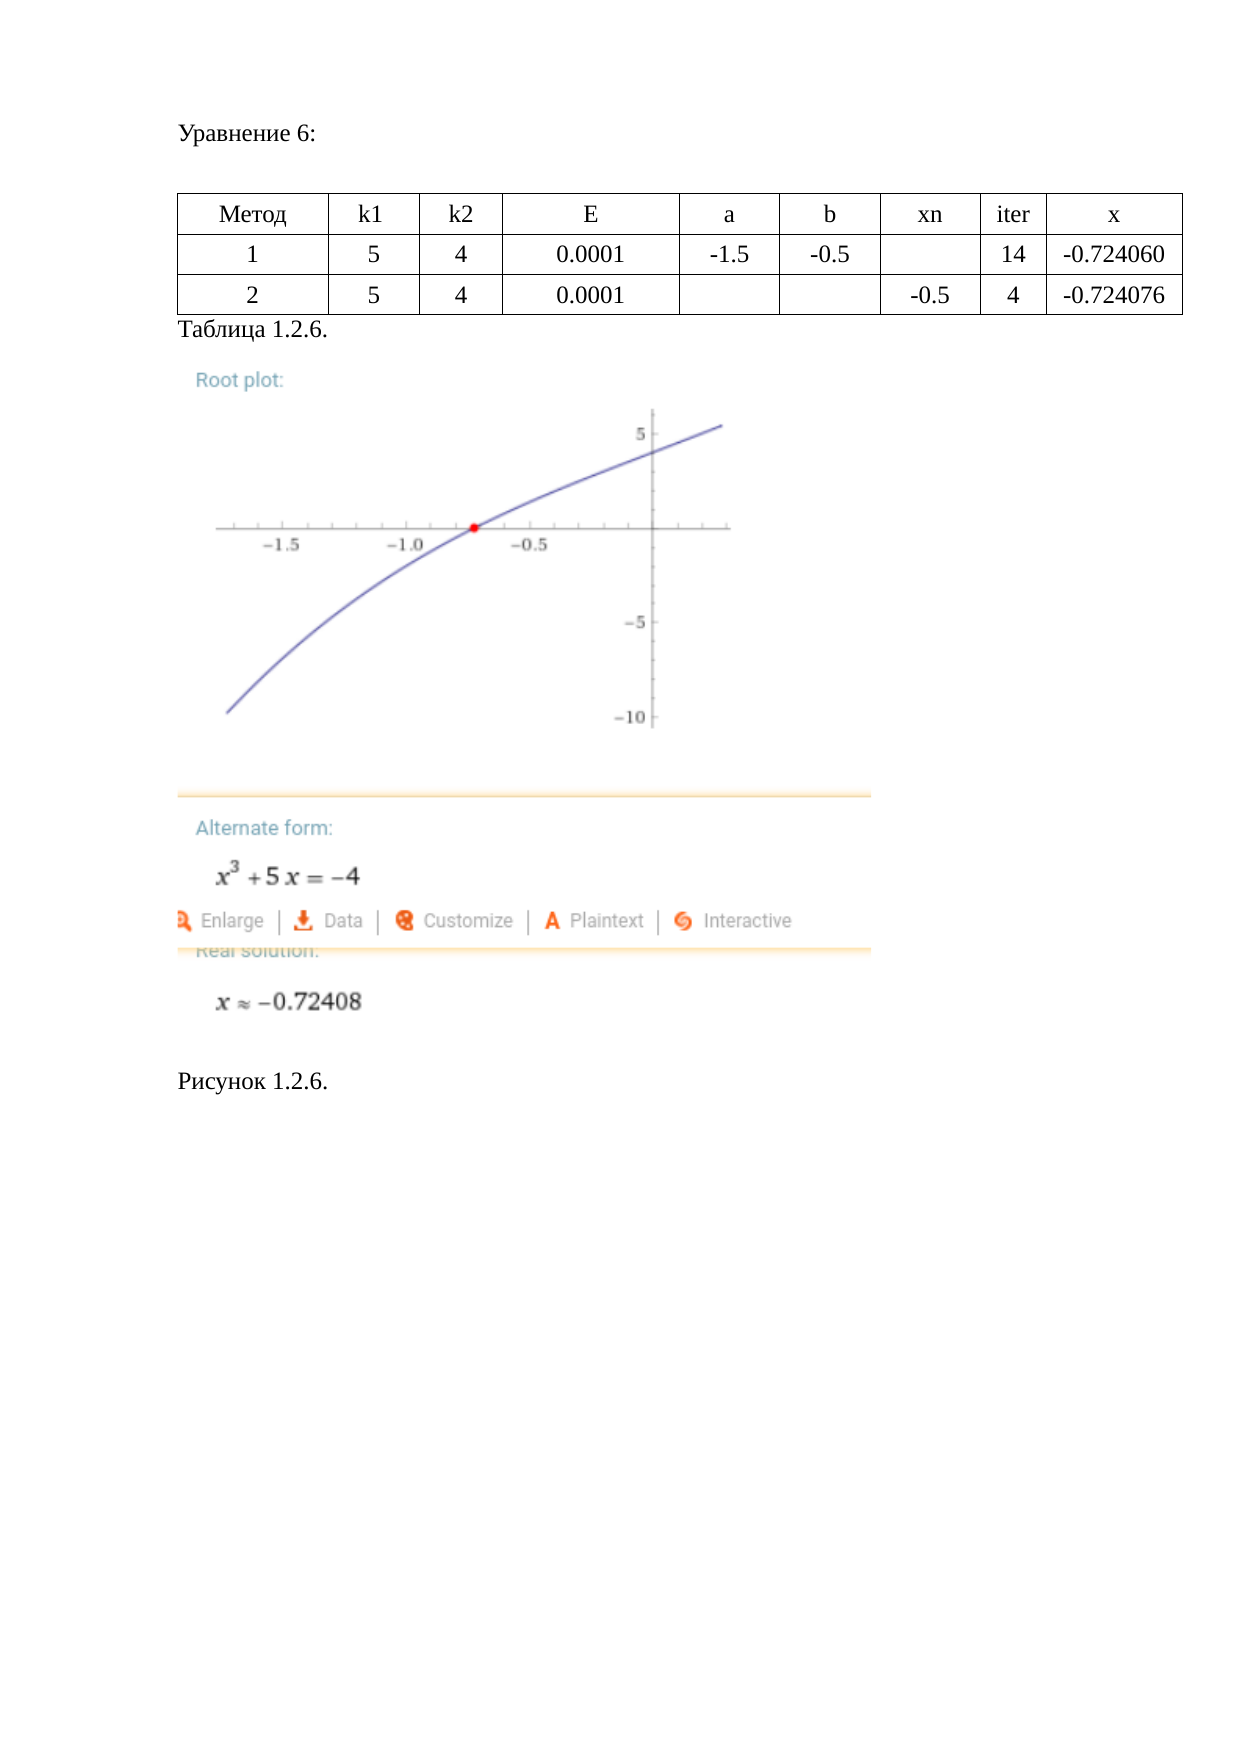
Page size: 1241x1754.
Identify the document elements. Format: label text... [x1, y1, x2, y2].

table_cell 0.0001 [503, 235, 679, 274]
table_cell -0.724060 [1047, 235, 1182, 274]
table_header b [780, 194, 880, 234]
table_cell 4 [420, 275, 502, 314]
table_cell 5 [329, 275, 419, 314]
table_cell 0.0001 [503, 275, 679, 314]
table_header iter [981, 194, 1046, 234]
text Таблица 1.2.6. [177, 315, 1181, 343]
text Уравнение 6: [177, 118, 1181, 147]
table_header xn [881, 194, 980, 234]
table_cell -0.5 [881, 275, 980, 314]
picture [177, 360, 872, 1042]
table_cell 4 [981, 275, 1046, 314]
table_cell 14 [981, 235, 1046, 274]
table_cell 2 [178, 275, 328, 314]
table_header k2 [420, 194, 502, 234]
table_cell 5 [329, 235, 419, 274]
table_cell -1.5 [680, 235, 779, 274]
text Рисунок 1.2.6. [177, 1066, 1181, 1095]
table_cell -0.5 [780, 235, 880, 274]
table_header a [680, 194, 779, 234]
table_cell [680, 275, 779, 314]
table_cell [780, 275, 880, 314]
table_header Метод [178, 194, 328, 234]
table_header x [1047, 194, 1182, 234]
table_cell 4 [420, 235, 502, 274]
table_cell 1 [178, 235, 328, 274]
table_header k1 [329, 194, 419, 234]
table_cell [881, 235, 980, 274]
table_cell -0.724076 [1047, 275, 1182, 314]
table_header E [503, 194, 679, 234]
